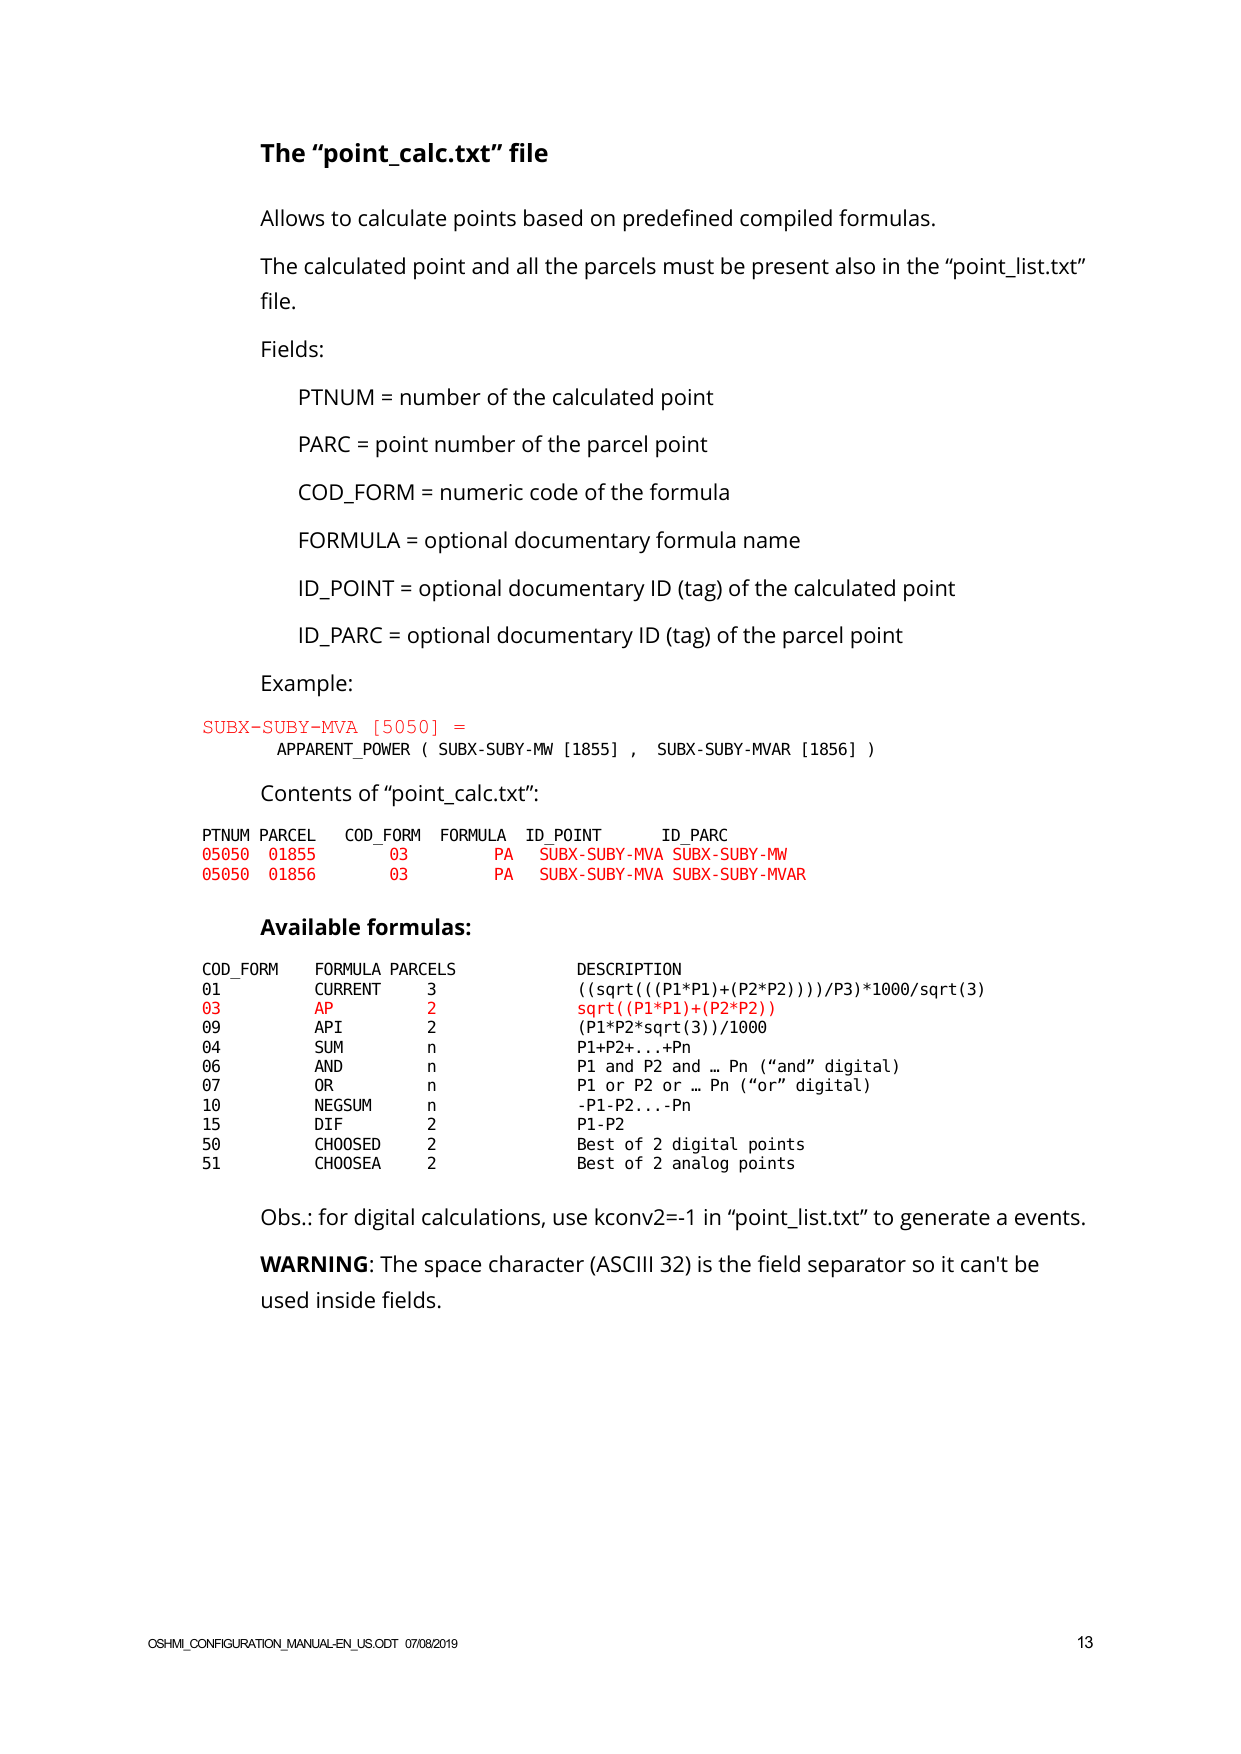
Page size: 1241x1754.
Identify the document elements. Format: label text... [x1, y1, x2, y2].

text 05050 01856 03 PA SUBX-SUBY-MVA SUBX-SUBY-MVAR [202, 864, 1093, 884]
text 07 OR n P1 or P2 or … Pn (“or” digital) [202, 1076, 1093, 1096]
subtitle The “point_calc.txt” file [260, 136, 1093, 170]
text COD_FORM FORMULA PARCELS DESCRIPTION [202, 960, 1093, 979]
text 01 CURRENT 3 ((sqrt(((P1*P1)+(P2*P2))))/P3)*1000/sqrt(3) [202, 979, 1093, 999]
text 09 API 2 (P1*P2*sqrt(3))/1000 [202, 1018, 1093, 1037]
text 50 CHOOSED 2 Best of 2 digital points [202, 1134, 1093, 1154]
text ID_POINT = optional documentary ID (tag) of the calculated point [298, 573, 1093, 602]
text Example: [260, 668, 1093, 698]
text SUBX-SUBY-MVA [5050] = [202, 716, 1093, 739]
text Obs.: for digital calculations, use kconv2=-1 in “point_list.txt” to generate a events. [260, 1201, 1093, 1231]
text PTNUM = number of the calculated point [298, 382, 1093, 412]
text 10 NEGSUM n -P1-P2...-Pn [202, 1096, 1093, 1115]
text Contents of “point_calc.txt”: [260, 778, 1093, 808]
text 06 AND n P1 and P2 and … Pn (“and” digital) [202, 1057, 1093, 1076]
text 51 CHOOSEA 2 Best of 2 analog points [202, 1154, 1093, 1173]
text PTNUM PARCEL COD_FORM FORMULA ID_POINT ID_PARC [202, 826, 1093, 845]
text APPARENT_POWER ( SUBX-SUBY-MW [1855] , SUBX-SUBY-MVAR [1856] ) [202, 739, 1093, 759]
text Allows to calculate points based on predefined compiled formulas. [260, 203, 1093, 233]
text COD_FORM = numeric code of the formula [298, 477, 1093, 507]
text Available formulas: [260, 912, 1093, 942]
text 15 DIF 2 P1-P2 [202, 1115, 1093, 1134]
text WARNING: The space character (ASCIII 32) is the field separator so it can't be used inside fields. [260, 1249, 1093, 1315]
text PARC = point number of the parcel point [298, 429, 1093, 459]
text 03 AP 2 sqrt((P1*P1)+(P2*P2)) [202, 999, 1093, 1018]
text Fields: [260, 334, 1093, 364]
text 04 SUM n P1+P2+...+Pn [202, 1037, 1093, 1057]
text 05050 01855 03 PA SUBX-SUBY-MVA SUBX-SUBY-MW [202, 845, 1093, 864]
text ID_PARC = optional documentary ID (tag) of the parcel point [298, 620, 1093, 650]
text FORMULA = optional documentary formula name [298, 525, 1093, 555]
text The calculated point and all the parcels must be present also in the “point_list.txt” file. [260, 251, 1093, 316]
